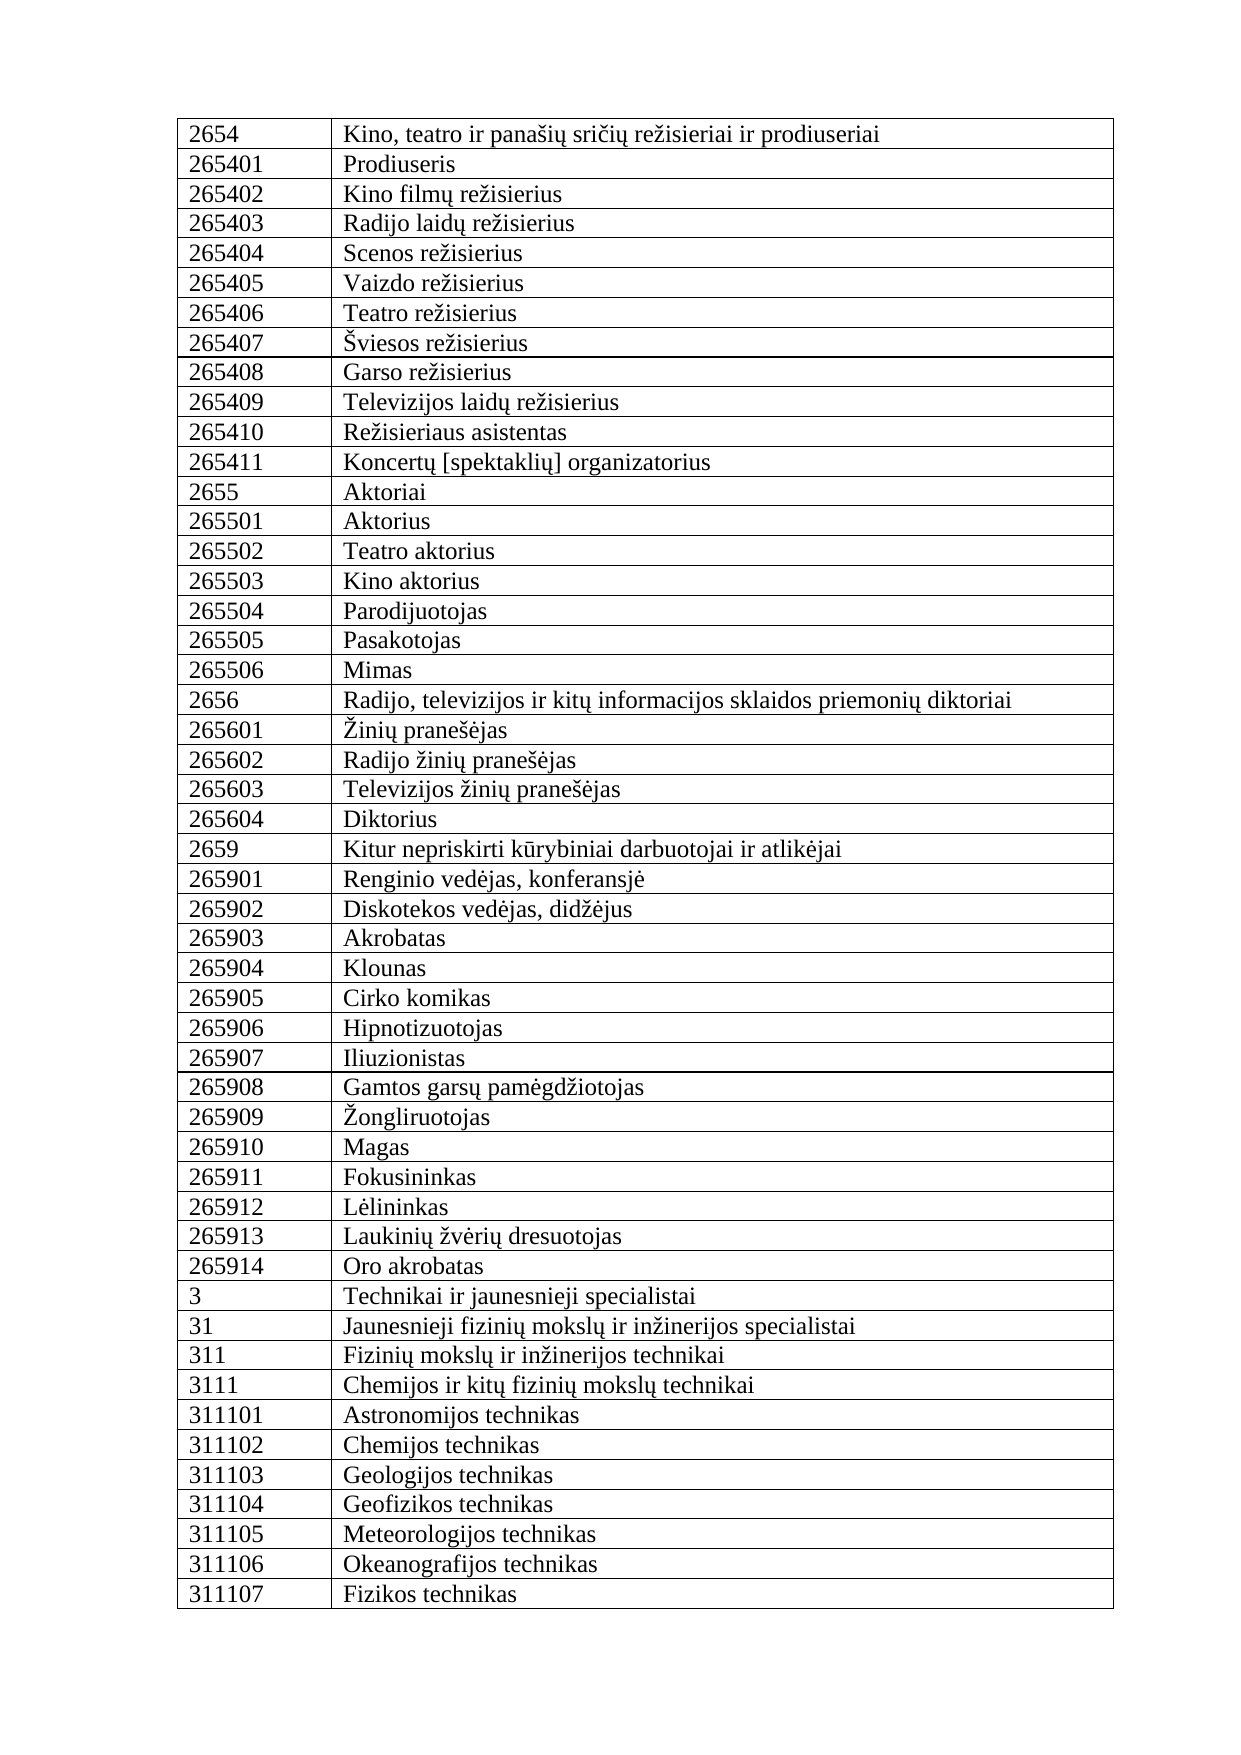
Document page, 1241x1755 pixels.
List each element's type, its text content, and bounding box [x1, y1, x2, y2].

table_cell Renginio vedėjas, konferansjė [332, 864, 1113, 893]
table_cell 265403 [178, 209, 331, 237]
table_cell Cirko komikas [332, 983, 1113, 1012]
table_cell [1114, 267, 1119, 297]
table_cell [1114, 803, 1119, 833]
table_cell Okeanografijos technikas [332, 1549, 1113, 1578]
table_cell 265907 [178, 1043, 331, 1071]
table_cell 265912 [178, 1192, 331, 1220]
table_cell [1114, 416, 1119, 446]
table_cell 265903 [178, 924, 331, 952]
table_cell [1114, 595, 1119, 624]
table_cell Kino, teatro ir panašių sričių režisieriai ir prodiuseriai [332, 119, 1113, 148]
table_cell [1114, 744, 1119, 773]
table_cell [1114, 386, 1119, 416]
table_cell 265506 [178, 655, 331, 684]
table_cell Diskotekos vedėjas, didžėjus [332, 894, 1113, 922]
table_cell Astronomijos technikas [332, 1400, 1113, 1429]
table_cell [1114, 1369, 1119, 1399]
table_cell Magas [332, 1132, 1113, 1161]
table_cell [1114, 774, 1119, 803]
table_cell [1114, 1161, 1119, 1191]
table_cell 265914 [178, 1251, 331, 1280]
table_cell 265913 [178, 1221, 331, 1250]
table_cell Iliuzionistas [332, 1043, 1113, 1071]
table_cell 265601 [178, 715, 331, 744]
table_cell Aktoriai [332, 477, 1113, 505]
table_cell 265505 [178, 626, 331, 654]
table_cell [1114, 237, 1119, 267]
table_cell Kino filmų režisierius [332, 179, 1113, 207]
table_cell Meteorologijos technikas [332, 1519, 1113, 1548]
table_cell Kino aktorius [332, 566, 1113, 595]
table_cell [1114, 565, 1119, 595]
table_cell [1114, 118, 1119, 148]
table_cell Technikai ir jaunesnieji specialistai [332, 1281, 1113, 1310]
table_cell [1114, 327, 1119, 356]
table_cell [1114, 952, 1119, 982]
table_cell 265901 [178, 864, 331, 893]
table_cell [1114, 178, 1119, 207]
table_cell Akrobatas [332, 924, 1113, 952]
table_cell Radijo žinių pranešėjas [332, 745, 1113, 773]
table_cell [1114, 714, 1119, 744]
table_cell Parodijuotojas [332, 596, 1113, 624]
table_cell Teatro režisierius [332, 298, 1113, 327]
table_cell 311104 [178, 1490, 331, 1518]
table_cell Vaizdo režisierius [332, 268, 1113, 297]
table_cell Lėlininkas [332, 1192, 1113, 1220]
table_cell 265407 [178, 328, 331, 356]
table_cell Režisieriaus asistentas [332, 417, 1113, 446]
table_cell [1114, 446, 1119, 476]
table_cell 265904 [178, 953, 331, 982]
table_cell 265504 [178, 596, 331, 624]
table_cell Jaunesnieji fizinių mokslų ir inžinerijos specialistai [332, 1311, 1113, 1339]
table_cell Laukinių žvėrių dresuotojas [332, 1221, 1113, 1250]
table_cell 265910 [178, 1132, 331, 1161]
table_cell Scenos režisierius [332, 238, 1113, 267]
table_cell [1114, 893, 1119, 922]
table_cell Fizinių mokslų ir inžinerijos technikai [332, 1341, 1113, 1369]
table_cell [1114, 833, 1119, 863]
table_cell 311102 [178, 1430, 331, 1459]
table_cell [1114, 1340, 1119, 1369]
table_cell 265411 [178, 447, 331, 476]
table_cell Kitur nepriskirti kūrybiniai darbuotojai ir atlikėjai [332, 834, 1113, 863]
table_cell [1114, 625, 1119, 654]
table_cell 311106 [178, 1549, 331, 1578]
table_cell Televizijos laidų režisierius [332, 387, 1113, 416]
table_cell 265905 [178, 983, 331, 1012]
table_cell [1114, 863, 1119, 893]
table_cell 265410 [178, 417, 331, 446]
table_cell [1114, 208, 1119, 237]
table_cell [1114, 1578, 1119, 1608]
table_cell Hipnotizuotojas [332, 1013, 1113, 1042]
table_cell [1114, 297, 1119, 327]
table_cell 265408 [178, 358, 331, 386]
table_cell 265603 [178, 775, 331, 803]
table_cell Oro akrobatas [332, 1251, 1113, 1280]
table_cell 31 [178, 1311, 331, 1339]
table_cell 2659 [178, 834, 331, 863]
table_cell Televizijos žinių pranešėjas [332, 775, 1113, 803]
table_cell 265908 [178, 1073, 331, 1101]
table_cell 265501 [178, 506, 331, 535]
table_cell 265911 [178, 1162, 331, 1191]
table_cell Klounas [332, 953, 1113, 982]
table_cell Garso režisierius [332, 358, 1113, 386]
table_cell Geofizikos technikas [332, 1490, 1113, 1518]
table_cell [1114, 1548, 1119, 1578]
table_cell Mimas [332, 655, 1113, 684]
table_cell [1114, 1459, 1119, 1488]
table_cell Radijo, televizijos ir kitų informacijos sklaidos priemonių diktoriai [332, 685, 1113, 714]
table_cell Šviesos režisierius [332, 328, 1113, 356]
table_cell [1114, 356, 1119, 386]
table_cell Fokusininkas [332, 1162, 1113, 1191]
table_cell Chemijos technikas [332, 1430, 1113, 1459]
table_cell Pasakotojas [332, 626, 1113, 654]
table_cell 2655 [178, 477, 331, 505]
table_cell [1114, 1191, 1119, 1220]
table_cell Teatro aktorius [332, 536, 1113, 565]
table_cell 265902 [178, 894, 331, 922]
table_cell [1114, 1071, 1119, 1101]
table_cell 3111 [178, 1370, 331, 1399]
table_cell Fizikos technikas [332, 1579, 1113, 1608]
table_cell [1114, 1429, 1119, 1459]
table_cell [1114, 1042, 1119, 1071]
table_cell 311107 [178, 1579, 331, 1608]
table_cell [1114, 1310, 1119, 1339]
table_cell [1114, 1131, 1119, 1161]
table_cell 265402 [178, 179, 331, 207]
table_cell [1114, 1220, 1119, 1250]
table_cell [1114, 1399, 1119, 1429]
table_cell Koncertų [spektaklių] organizatorius [332, 447, 1113, 476]
table_cell 2656 [178, 685, 331, 714]
table_cell 3 [178, 1281, 331, 1310]
table_cell 265502 [178, 536, 331, 565]
table_cell [1114, 476, 1119, 505]
table_cell 2654 [178, 119, 331, 148]
table_cell [1114, 654, 1119, 684]
table_cell 311101 [178, 1400, 331, 1429]
table_cell Gamtos garsų pamėgdžiotojas [332, 1073, 1113, 1101]
table_cell [1114, 505, 1119, 535]
table_cell Geologijos technikas [332, 1460, 1113, 1488]
table_cell 265602 [178, 745, 331, 773]
table_cell 265604 [178, 804, 331, 833]
table_cell 311103 [178, 1460, 331, 1488]
table_cell [1114, 1250, 1119, 1280]
table_cell [1114, 982, 1119, 1012]
table_cell Diktorius [332, 804, 1113, 833]
table_cell 265406 [178, 298, 331, 327]
table_cell [1114, 1518, 1119, 1548]
table_cell [1114, 1489, 1119, 1518]
table_cell 311105 [178, 1519, 331, 1548]
table_cell [1114, 148, 1119, 178]
table_cell 265401 [178, 149, 331, 178]
table_cell Radijo laidų režisierius [332, 209, 1113, 237]
table_cell Žinių pranešėjas [332, 715, 1113, 744]
table_cell 265909 [178, 1102, 331, 1131]
table_cell 265405 [178, 268, 331, 297]
table_cell Prodiuseris [332, 149, 1113, 178]
table_cell 265404 [178, 238, 331, 267]
table_cell [1114, 1012, 1119, 1042]
table_cell 265906 [178, 1013, 331, 1042]
table_cell Aktorius [332, 506, 1113, 535]
table_cell [1114, 535, 1119, 565]
table_cell [1114, 1101, 1119, 1131]
table_cell [1114, 1280, 1119, 1310]
table_cell [1114, 923, 1119, 952]
table_cell 265503 [178, 566, 331, 595]
table_cell 311 [178, 1341, 331, 1369]
table_cell [1114, 684, 1119, 714]
table_cell Žongliruotojas [332, 1102, 1113, 1131]
table_cell 265409 [178, 387, 331, 416]
table_cell Chemijos ir kitų fizinių mokslų technikai [332, 1370, 1113, 1399]
